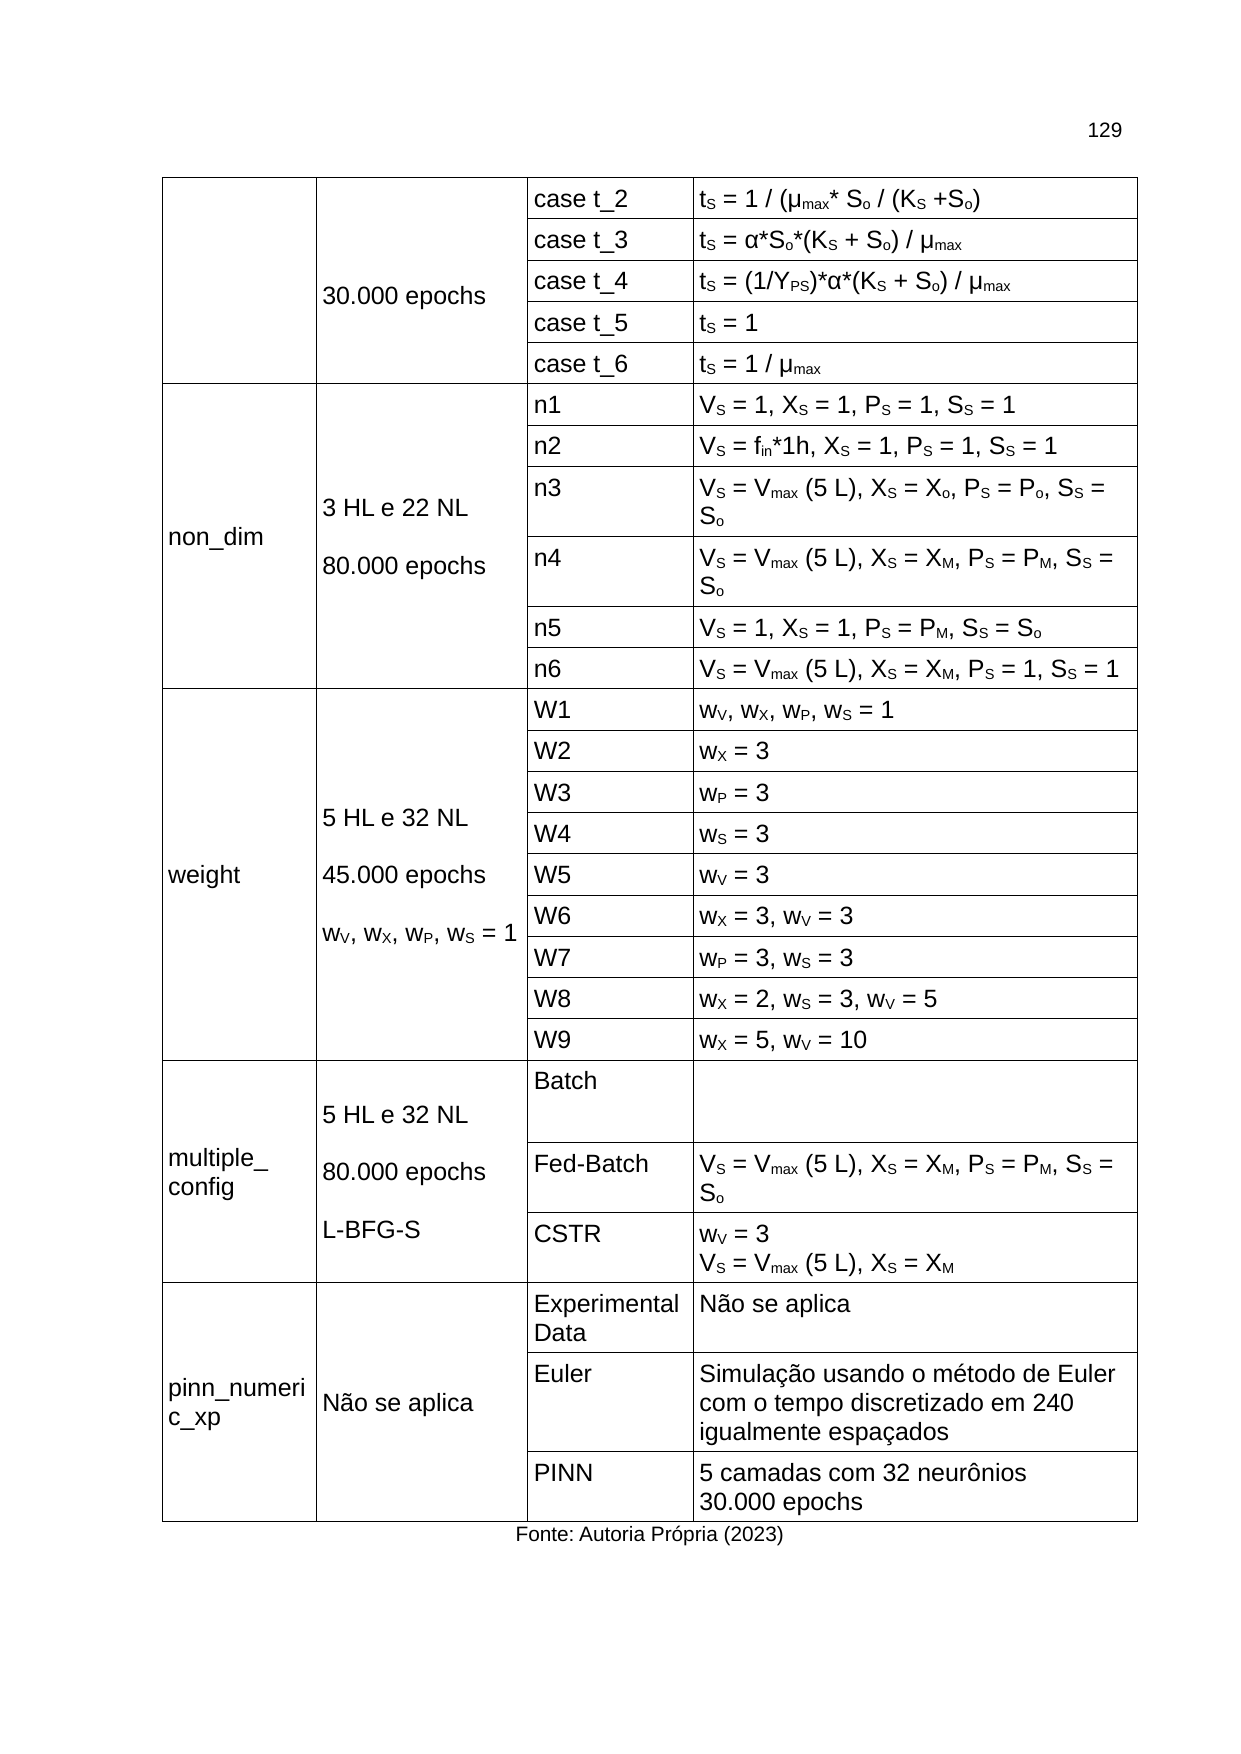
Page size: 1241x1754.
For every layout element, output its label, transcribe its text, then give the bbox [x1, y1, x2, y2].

table_cell case t_6 [528, 343, 693, 383]
table_cell CSTR [528, 1213, 693, 1282]
table_cell W6 [528, 896, 693, 936]
table_cell pinn_numeric_xp [163, 1283, 316, 1521]
table_cell VS = 1, XS = 1, PS = 1, SS = 1 [694, 384, 1137, 424]
table_cell case t_4 [528, 261, 693, 301]
table_cell tS = (1/YPS)*α*(KS + So) / μmax [694, 261, 1137, 301]
table_cell multiple_ config [163, 1061, 316, 1282]
table_cell case t_2 [528, 178, 693, 218]
table_cell W8 [528, 978, 693, 1018]
table_cell Euler [528, 1353, 693, 1451]
table_cell tS = α*So*(KS + So) / μmax [694, 219, 1137, 259]
table_cell W7 [528, 937, 693, 977]
table_cell VS = 1, XS = 1, PS = PM, SS = So [694, 607, 1137, 647]
table_cell n1 [528, 384, 693, 424]
table_cell VS = Vmax (5 L), XS = XM, PS = PM, SS = So [694, 1143, 1137, 1212]
table_cell tS = 1 [694, 302, 1137, 342]
table_cell n4 [528, 537, 693, 606]
table_cell 5 camadas com 32 neurônios 30.000 epochs [694, 1452, 1137, 1521]
table_cell VS = Vmax (5 L), XS = Xo, PS = Po, SS = So [694, 467, 1137, 536]
table_cell wV, wX, wP, wS = 1 [694, 689, 1137, 729]
table_cell n3 [528, 467, 693, 536]
table_cell non_dim [163, 384, 316, 688]
table_cell Batch [528, 1061, 693, 1142]
table_cell W5 [528, 854, 693, 894]
table_cell 5 HL e 32 NL 45.000 epochs wV, wX, wP, wS = 1 [317, 689, 527, 1059]
table_cell 3 HL e 22 NL 80.000 epochs [317, 384, 527, 688]
table_cell wX = 2, wS = 3, wV = 5 [694, 978, 1137, 1018]
table_cell Não se aplica [317, 1283, 527, 1521]
table_cell Fed-Batch [528, 1143, 693, 1212]
table_cell [694, 1061, 1137, 1142]
table_cell wX = 3, wV = 3 [694, 896, 1137, 936]
table_cell tS = 1 / μmax [694, 343, 1137, 383]
table_cell wV = 3 VS = Vmax (5 L), XS = XM [694, 1213, 1137, 1282]
table_cell VS = fin*1h, XS = 1, PS = 1, SS = 1 [694, 426, 1137, 466]
table_cell W1 [528, 689, 693, 729]
table_cell 30.000 epochs [317, 178, 527, 383]
table_cell wS = 3 [694, 813, 1137, 853]
table_cell wV = 3 [694, 854, 1137, 894]
table_cell n2 [528, 426, 693, 466]
table_cell wX = 3 [694, 731, 1137, 771]
table_cell weight [163, 689, 316, 1059]
table_cell W2 [528, 731, 693, 771]
table_cell PINN [528, 1452, 693, 1521]
table_cell W3 [528, 772, 693, 812]
table_cell W9 [528, 1019, 693, 1059]
table_cell VS = Vmax (5 L), XS = XM, PS = PM, SS = So [694, 537, 1137, 606]
table_cell case t_3 [528, 219, 693, 259]
table_cell [163, 178, 316, 383]
table_cell Experimental Data [528, 1283, 693, 1352]
table_cell n5 [528, 607, 693, 647]
table_cell Simulação usando o método de Euler com o tempo discretizado em 240 igualmente espaçados [694, 1353, 1137, 1451]
table_cell wX = 5, wV = 10 [694, 1019, 1137, 1059]
table_cell wP = 3 [694, 772, 1137, 812]
table_cell tS = 1 / (μmax* So / (KS +So) [694, 178, 1137, 218]
table_cell n6 [528, 648, 693, 688]
table_cell 5 HL e 32 NL 80.000 epochs L-BFG-S [317, 1061, 527, 1282]
table_cell W4 [528, 813, 693, 853]
table_cell wP = 3, wS = 3 [694, 937, 1137, 977]
table_cell Não se aplica [694, 1283, 1137, 1352]
text Fonte: Autoria Própria (2023) [177, 1522, 1122, 1546]
table_cell VS = Vmax (5 L), XS = XM, PS = 1, SS = 1 [694, 648, 1137, 688]
table_cell case t_5 [528, 302, 693, 342]
